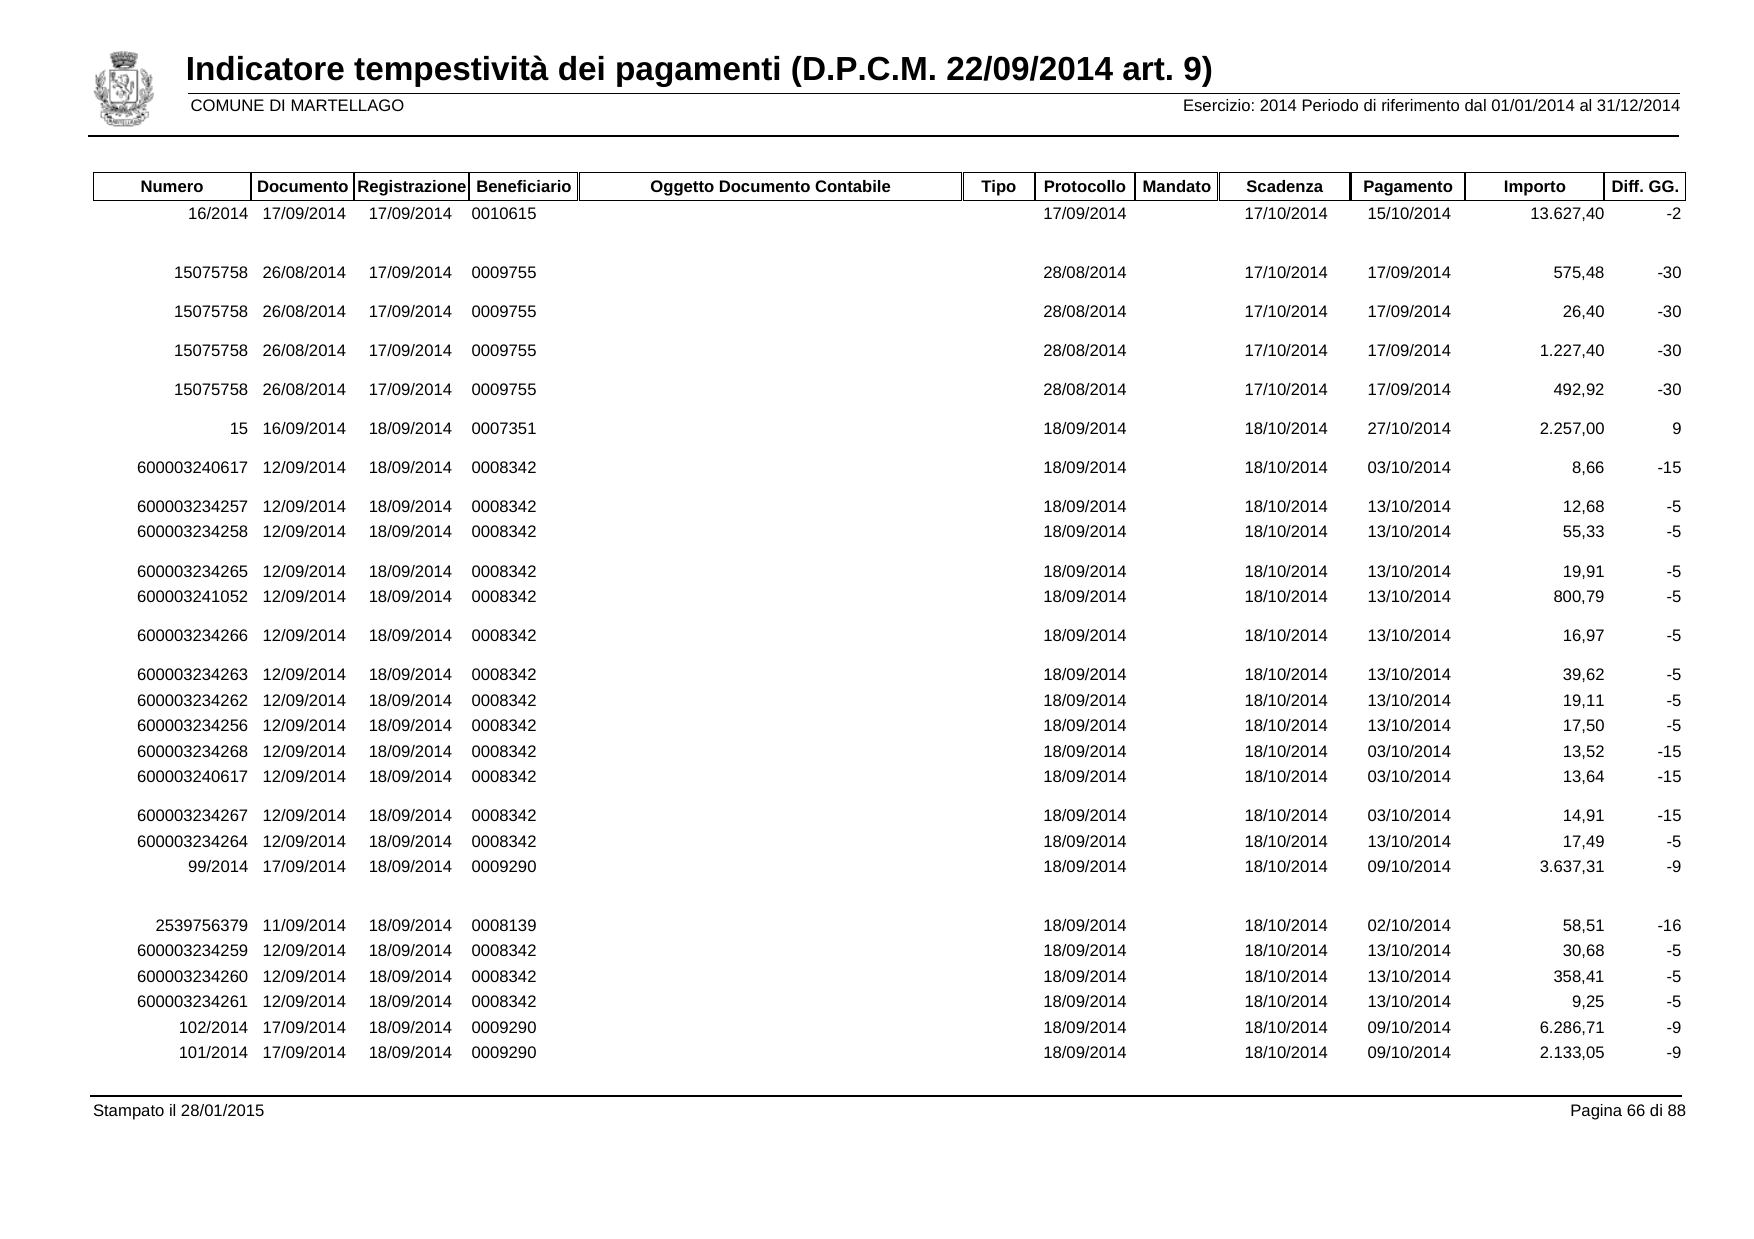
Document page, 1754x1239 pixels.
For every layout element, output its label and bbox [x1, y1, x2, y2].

picture [92, 50, 159, 129]
